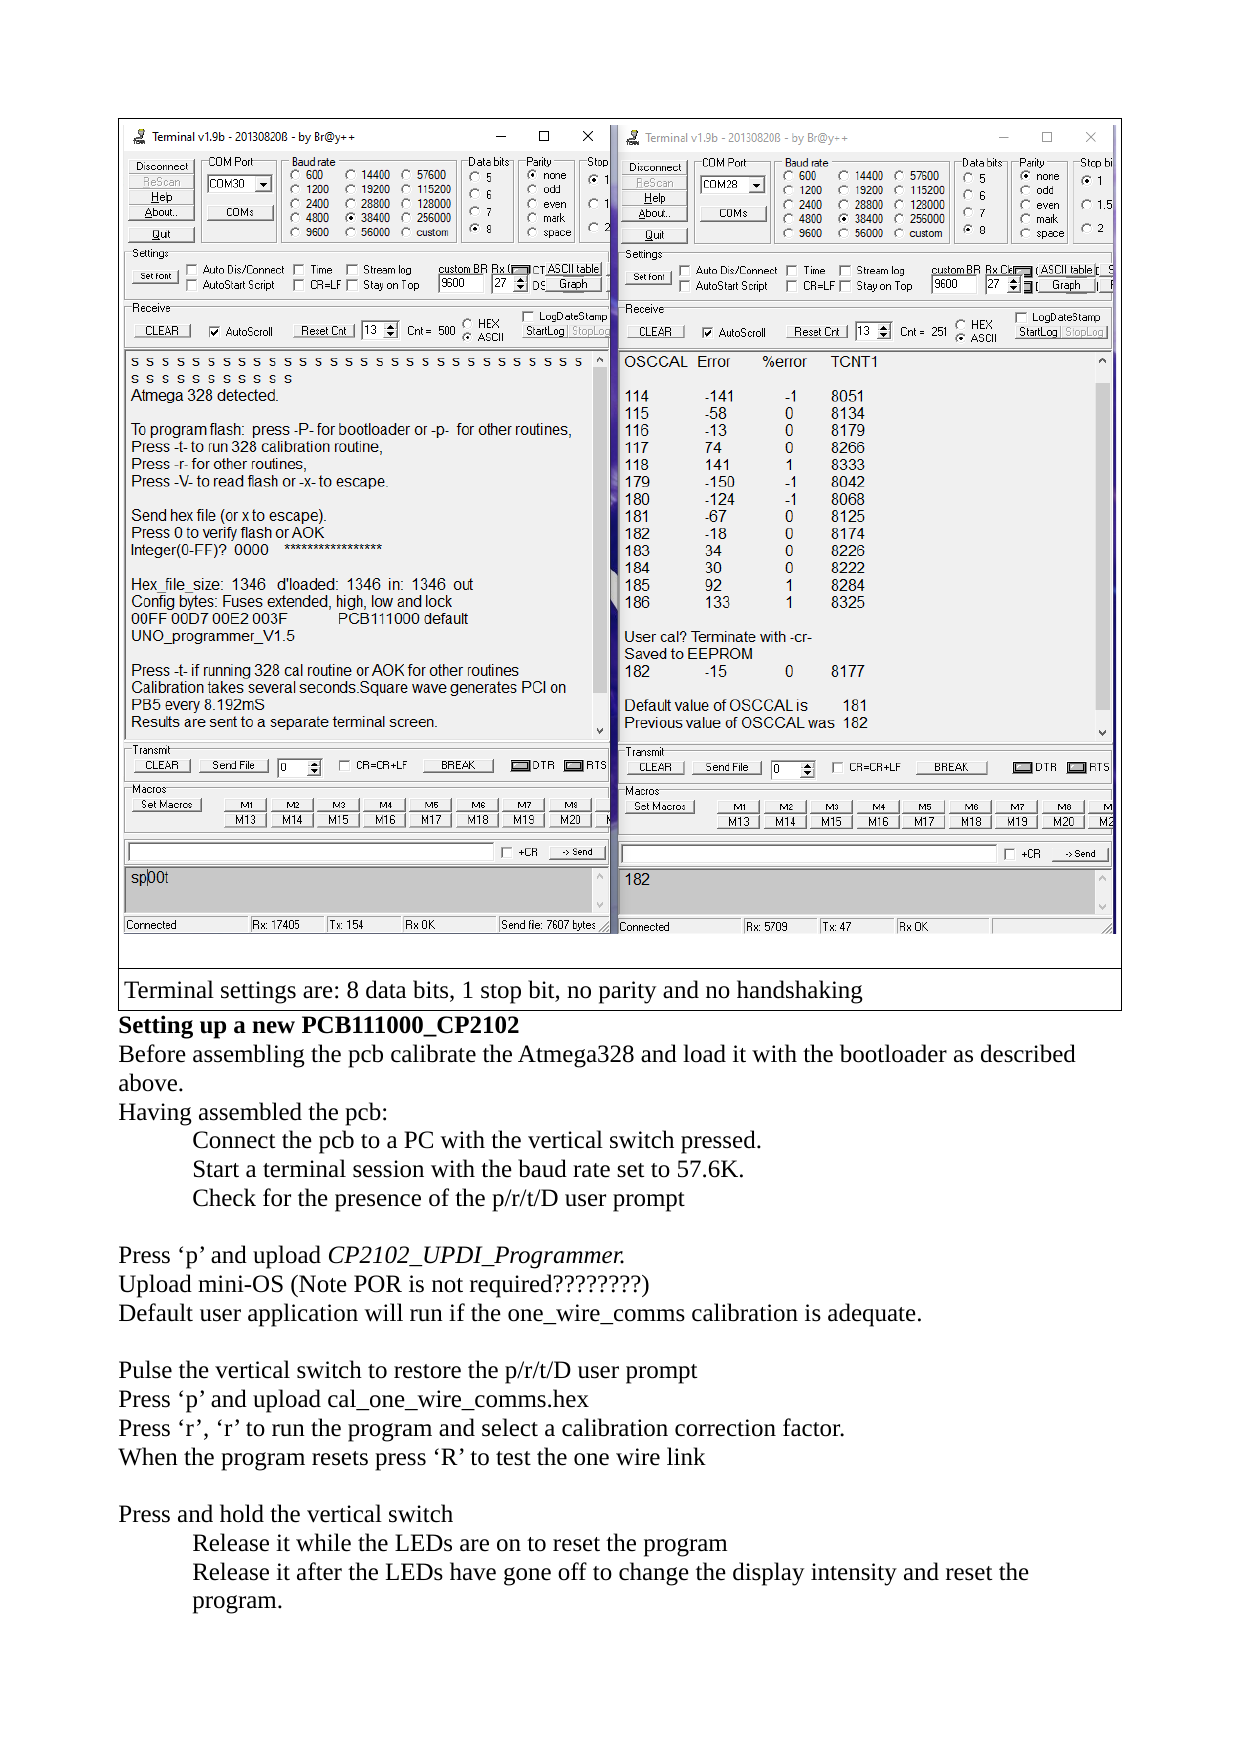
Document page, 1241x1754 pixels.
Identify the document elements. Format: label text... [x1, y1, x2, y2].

text Having assembled the pcb: [118, 1097, 1122, 1126]
text Pulse the vertical switch to restore the p/r/t/D user prompt [118, 1356, 1122, 1384]
text Press ‘p’ and upload cal_one_wire_comms.hex [118, 1384, 1122, 1413]
text Press ‘p’ and upload CP2102_UPDI_Programmer. [118, 1241, 1122, 1269]
text Release it after the LEDs have gone off to change the display intensity and reset the program. [118, 1557, 1122, 1614]
text Check for the presence of the p/r/t/D user prompt [118, 1183, 1122, 1212]
text Release it while the LEDs are on to reset the program [118, 1528, 1122, 1557]
picture [123, 125, 1117, 934]
text Before assembling the pcb calibrate the Atmega328 and load it with the bootloader as described above. [118, 1039, 1122, 1097]
text Press ‘r’, ‘r’ to run the program and select a calibration correction factor. [118, 1413, 1122, 1442]
text Setting up a new PCB111000_CP2102 [118, 1011, 1122, 1039]
table_header [119, 119, 1121, 968]
text When the program resets press ‘R’ to test the one wire link [118, 1442, 1122, 1471]
text Start a terminal session with the baud rate set to 57.6K. [118, 1154, 1122, 1183]
text Default user application will run if the one_wire_comms calibration is adequate. [118, 1298, 1122, 1327]
text Connect the pcb to a PC with the vertical switch pressed. [118, 1126, 1122, 1154]
text Press and hold the vertical switch [118, 1499, 1122, 1528]
text Upload mini-OS (Note POR is not required????????) [118, 1269, 1122, 1298]
table_cell Terminal settings are: 8 data bits, 1 stop bit, no parity and no handshaking [119, 969, 1121, 1009]
